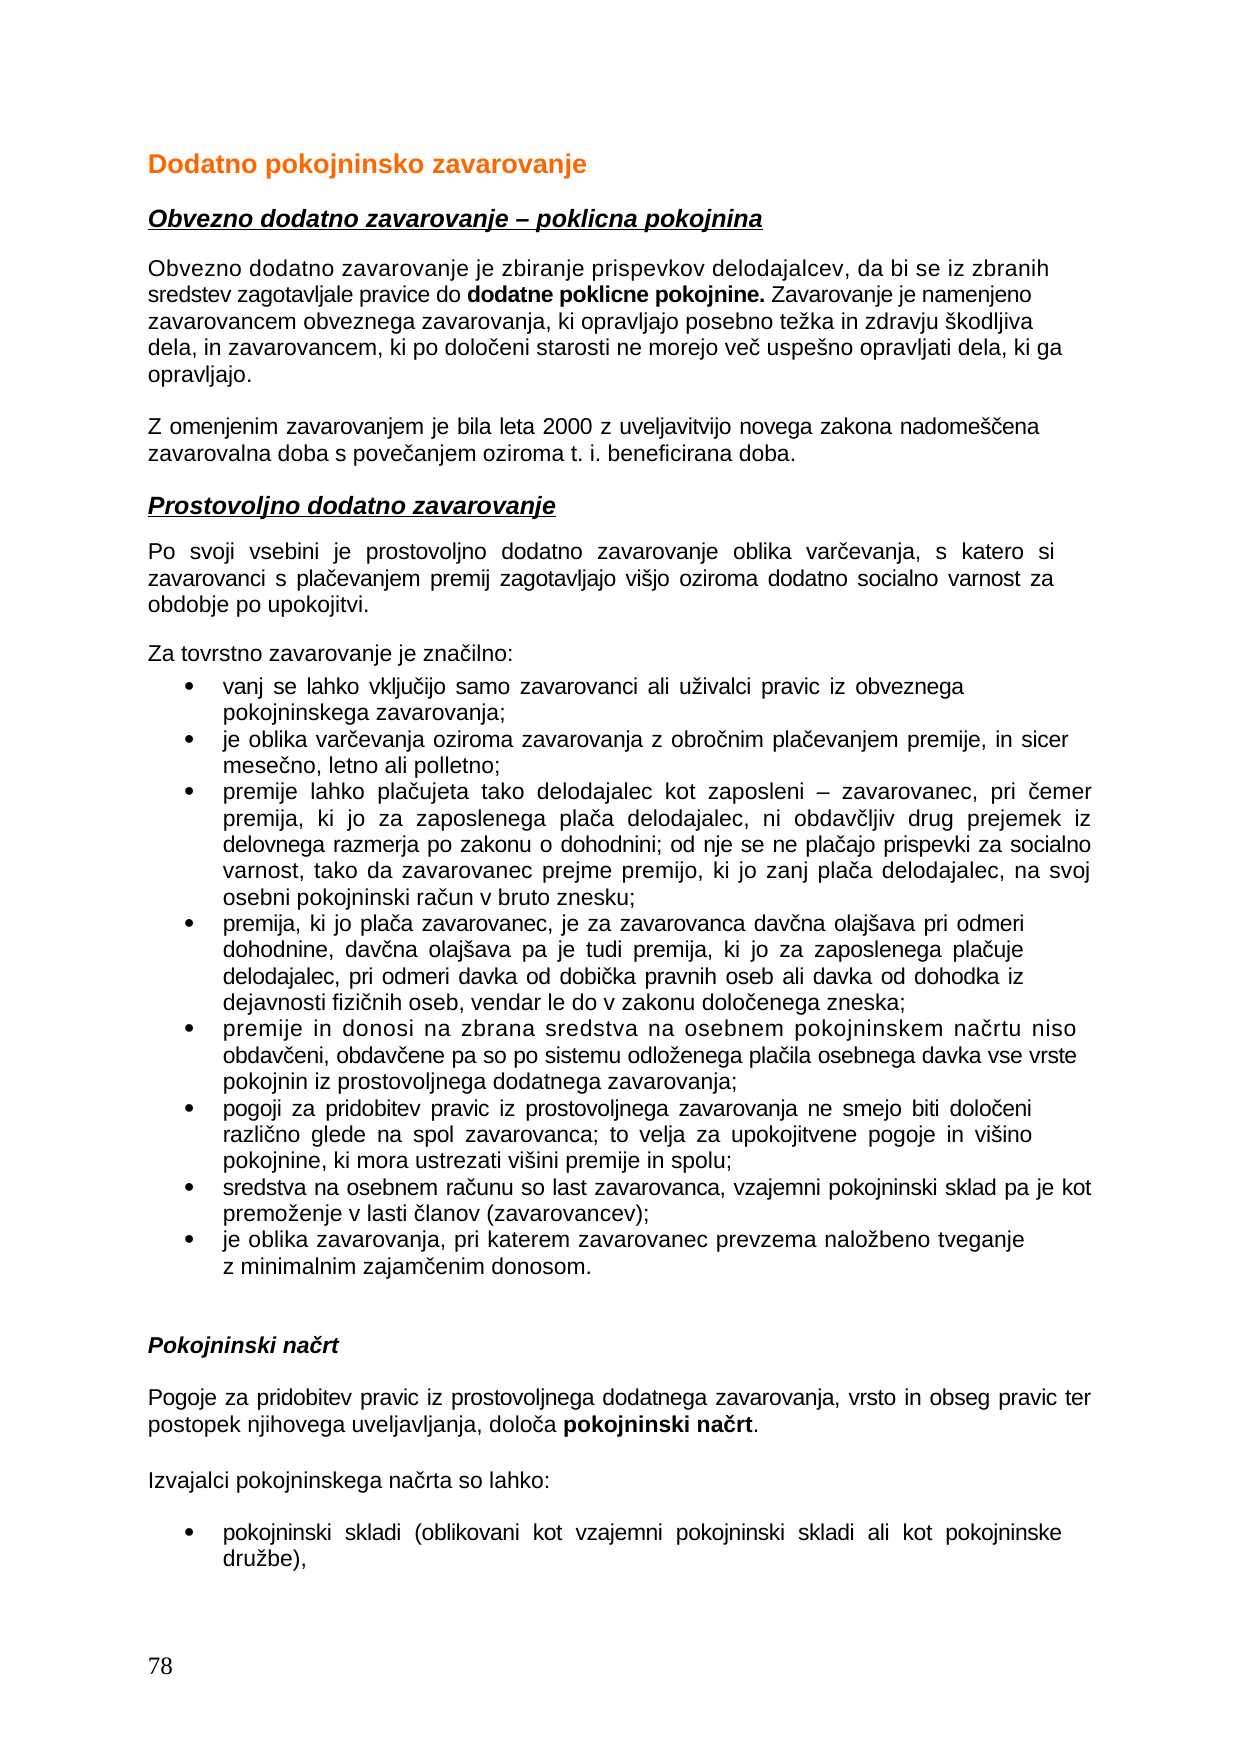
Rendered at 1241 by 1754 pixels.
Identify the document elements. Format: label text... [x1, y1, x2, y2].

list pogoji za pridobitev pravic iz prostovoljnega zavarovanja ne smejo biti določeni različno glede na spol zavarovanca; to velja za upokojitvene pogoje in višino pokojnine, ki mora ustrezati višini premije in spolu; [185, 1094, 1033, 1173]
text Dodatno pokojninsko zavarovanje [148, 148, 1093, 179]
text Obvezno dodatno zavarovanje je zbiranje prispevkov delodajalcev, da bi se iz zbranih sredstev zagotavljale pravice do dodatne poklicne pokojnine. Zavarovanje je namenjeno zavarovancem obveznega zavarovanja, ki opravljajo posebno težka in zdravju škodljiva dela, in zavarovancem, ki po določeni starosti ne morejo več uspešno opravljati dela, ki ga opravljajo. [148, 255, 1078, 387]
text Z omenjenim zavarovanjem je bila leta 2000 z uveljavitvijo novega zakona nadomeščena zavarovalna doba s povečanjem oziroma t. i. beneficirana doba. [148, 413, 1040, 466]
text Prostovoljno dodatno zavarovanje [148, 491, 1093, 519]
list vanj se lahko vključijo samo zavarovanci ali uživalci pravic iz obveznega pokojninskega zavarovanja; [185, 673, 965, 726]
text Izvajalci pokojninskega načrta so lahko: [148, 1467, 1093, 1493]
list sredstva na osebnem računu so last zavarovanca, vzajemni pokojninski sklad pa je kot premoženje v lasti članov (zavarovancev); [185, 1173, 1093, 1226]
text Po svoji vsebini je prostovoljno dodatno zavarovanje oblika varčevanja, s katero si zavarovanci s plačevanjem premij zagotavljajo višjo oziroma dodatno socialno varnost za obdobje po upokojitvi. [148, 538, 1055, 617]
list premija, ki jo plača zavarovanec, je za zavarovanca davčna olajšava pri odmeri dohodnine, davčna olajšava pa je tudi premija, ki jo za zaposlenega plačuje delodajalec, pri odmeri davka od dobička pravnih oseb ali davka od dohodka iz dejavnosti fizičnih oseb, vendar le do v zakonu določenega zneska; [185, 910, 1025, 1015]
list premije lahko plačujeta tako delodajalec kot zaposleni – zavarovanec, pri čemer premija, ki jo za zaposlenega plača delodajalec, ni obdavčljiv drug prejemek iz delovnega razmerja po zakonu o dohodnini; od nje se ne plačajo prispevki za socialno varnost, tako da zavarovanec prejme premijo, ki jo zanj plača delodajalec, na svoj osebni pokojninski račun v bruto znesku; [185, 778, 1093, 910]
list pokojninski skladi (oblikovani kot vzajemni pokojninski skladi ali kot pokojninske družbe), [185, 1519, 1063, 1571]
text Pogoje za pridobitev pravic iz prostovoljnega dodatnega zavarovanja, vrsto in obseg pravic ter postopek njihovega uveljavljanja, določa pokojninski načrt. [148, 1384, 1093, 1437]
list je oblika zavarovanja, pri katerem zavarovanec prevzema naložbeno tveganje z minimalnim zajamčenim donosom. [185, 1226, 1025, 1279]
text Obvezno dodatno zavarovanje – poklicna pokojnina [148, 204, 1093, 233]
list premije in donosi na zbrana sredstva na osebnem pokojninskem načrtu niso obdavčeni, obdavčene pa so po sistemu odloženega plačila osebnega davka vse vrste pokojnin iz prostovoljnega dodatnega zavarovanja; [185, 1015, 1078, 1094]
list je oblika varčevanja oziroma zavarovanja z obročnim plačevanjem premije, in sicer mesečno, letno ali polletno; [185, 726, 1070, 778]
text Za tovrstno zavarovanje je značilno: [148, 640, 1093, 666]
text Pokojninski načrt [148, 1332, 1093, 1358]
